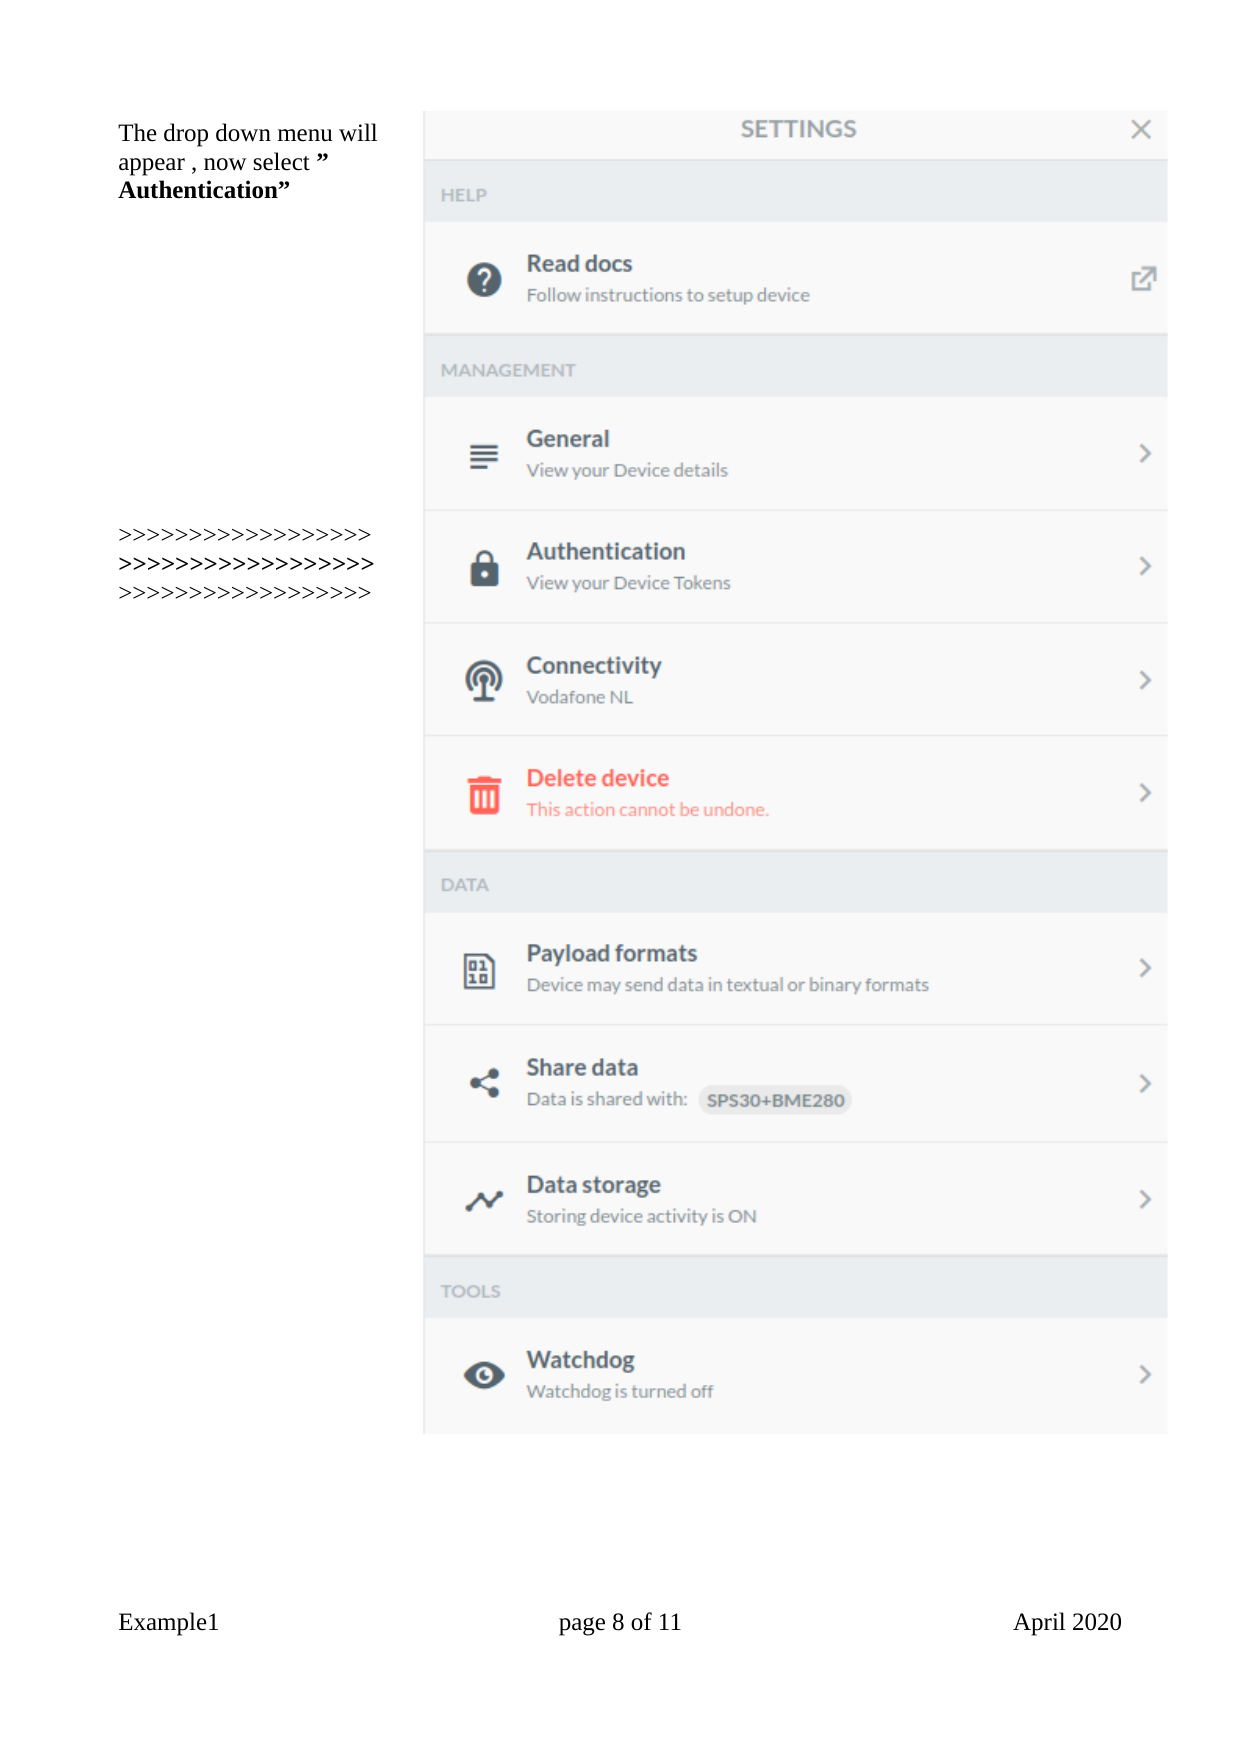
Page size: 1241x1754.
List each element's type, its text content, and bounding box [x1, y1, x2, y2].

text >>>>>>>>>>>>>>>>>> [118, 549, 422, 578]
text The drop down menu will appear , now select ” Authentication” [118, 118, 422, 204]
picture [422, 111, 1168, 1434]
text >>>>>>>>>>>>>>>>>> [118, 521, 422, 549]
text >>>>>>>>>>>>>>>>>> [118, 578, 422, 607]
